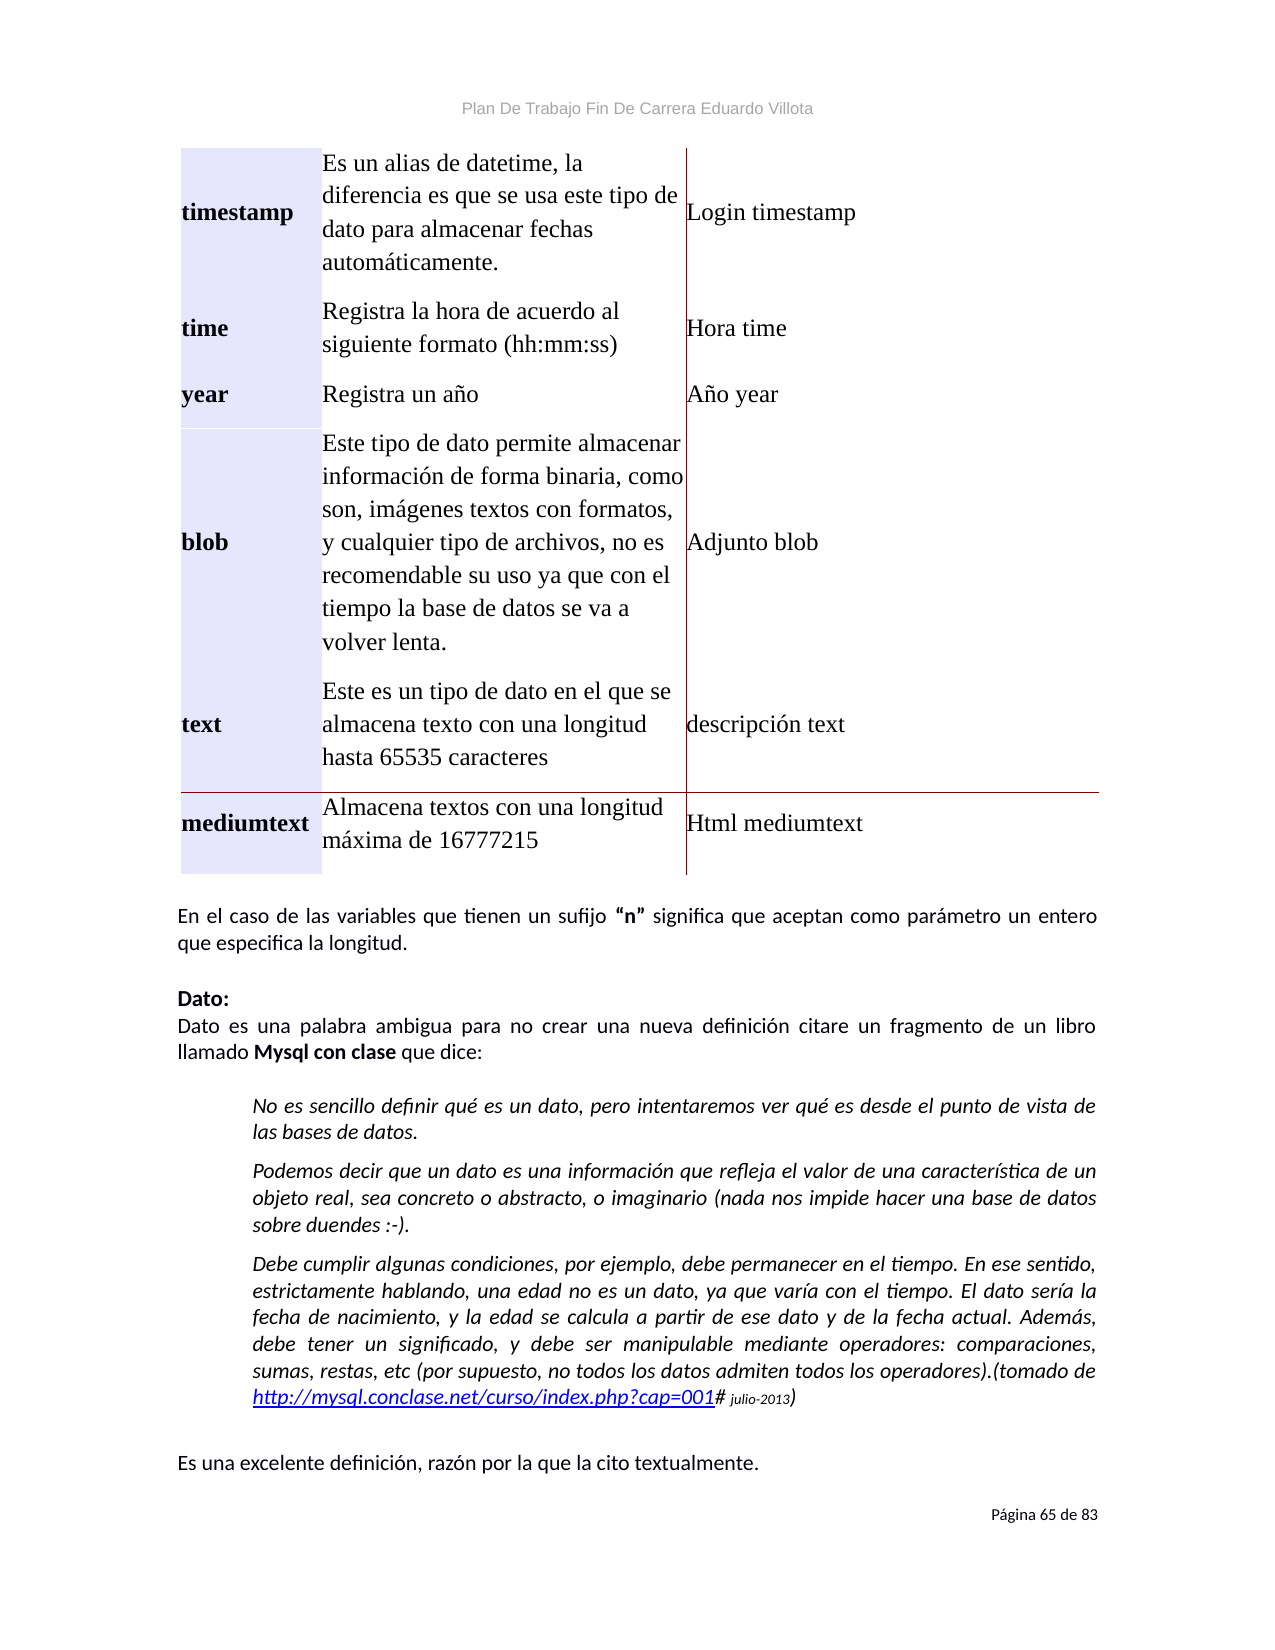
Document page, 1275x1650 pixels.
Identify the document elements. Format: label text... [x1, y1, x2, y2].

text Debe cumplir algunas condiciones, por ejemplo, debe permanecer en el tiempo. En ese sentido, estrictamente hablando, una edad no es un dato, ya que varía con el tiempo. El dato sería la fecha de nacimiento, y la edad se calcula a partir de ese dato y de la fecha actual. Además, debe tener un significado, y debe ser manipulable mediante operadores: comparaciones, sumas, restas, etc (por supuesto, no todos los datos admiten todos los operadores).(tomado de http://mysql.conclase.net/curso/index.php?cap=001# julio-2013) [252, 1250, 1098, 1410]
table_cell Año year [687, 379, 1099, 428]
text Es una excelente definición, razón por la que la cito textualmente. [177, 1449, 1098, 1476]
table_cell text [181, 676, 322, 792]
table_cell Este es un tipo de dato en el que se almacena texto con una longitud hasta 65535 caracteres [322, 676, 686, 792]
table_cell Almacena textos con una longitud máxima de 16777215 [322, 793, 686, 874]
table_cell time [181, 296, 322, 379]
text En el caso de las variables que tienen un sufijo “n” significa que aceptan como parámetro un entero que especifica la longitud. [177, 902, 1098, 956]
table_cell Registra la hora de acuerdo al siguiente formato (hh:mm:ss) [322, 296, 686, 379]
table_cell Hora time [687, 296, 1099, 379]
text Podemos decir que un dato es una información que refleja el valor de una característica de un objeto real, sea concreto o abstracto, o imaginario (nada nos impide hacer una base de datos sobre duendes :-). [252, 1158, 1098, 1238]
text No es sencillo definir qué es un dato, pero intentaremos ver qué es desde el punto de vista de las bases de datos. [252, 1092, 1098, 1145]
table_cell year [181, 379, 322, 428]
table_cell descripción text [687, 676, 1099, 792]
table_cell mediumtext [181, 793, 322, 874]
table_cell blob [181, 429, 322, 676]
table_cell Login timestamp [687, 148, 1099, 296]
table_cell Adjunto blob [687, 429, 1099, 676]
text Dato: [177, 984, 1098, 1012]
table_cell Es un alias de datetime, la diferencia es que se usa este tipo de dato para almacenar fechas automáticamente. [322, 148, 686, 296]
text Dato es una palabra ambigua para no crear una nueva definición citare un fragmento de un libro llamado Mysql con clase que dice: [177, 1012, 1098, 1065]
table_cell Este tipo de dato permite almacenar información de forma binaria, como son, imágenes textos con formatos, y cualquier tipo de archivos, no es recomendable su uso ya que con el tiempo la base de datos se va a volver lenta. [322, 429, 686, 676]
table_cell Html mediumtext [687, 793, 1099, 874]
table_cell Registra un año [322, 379, 686, 428]
table_cell timestamp [181, 148, 322, 296]
